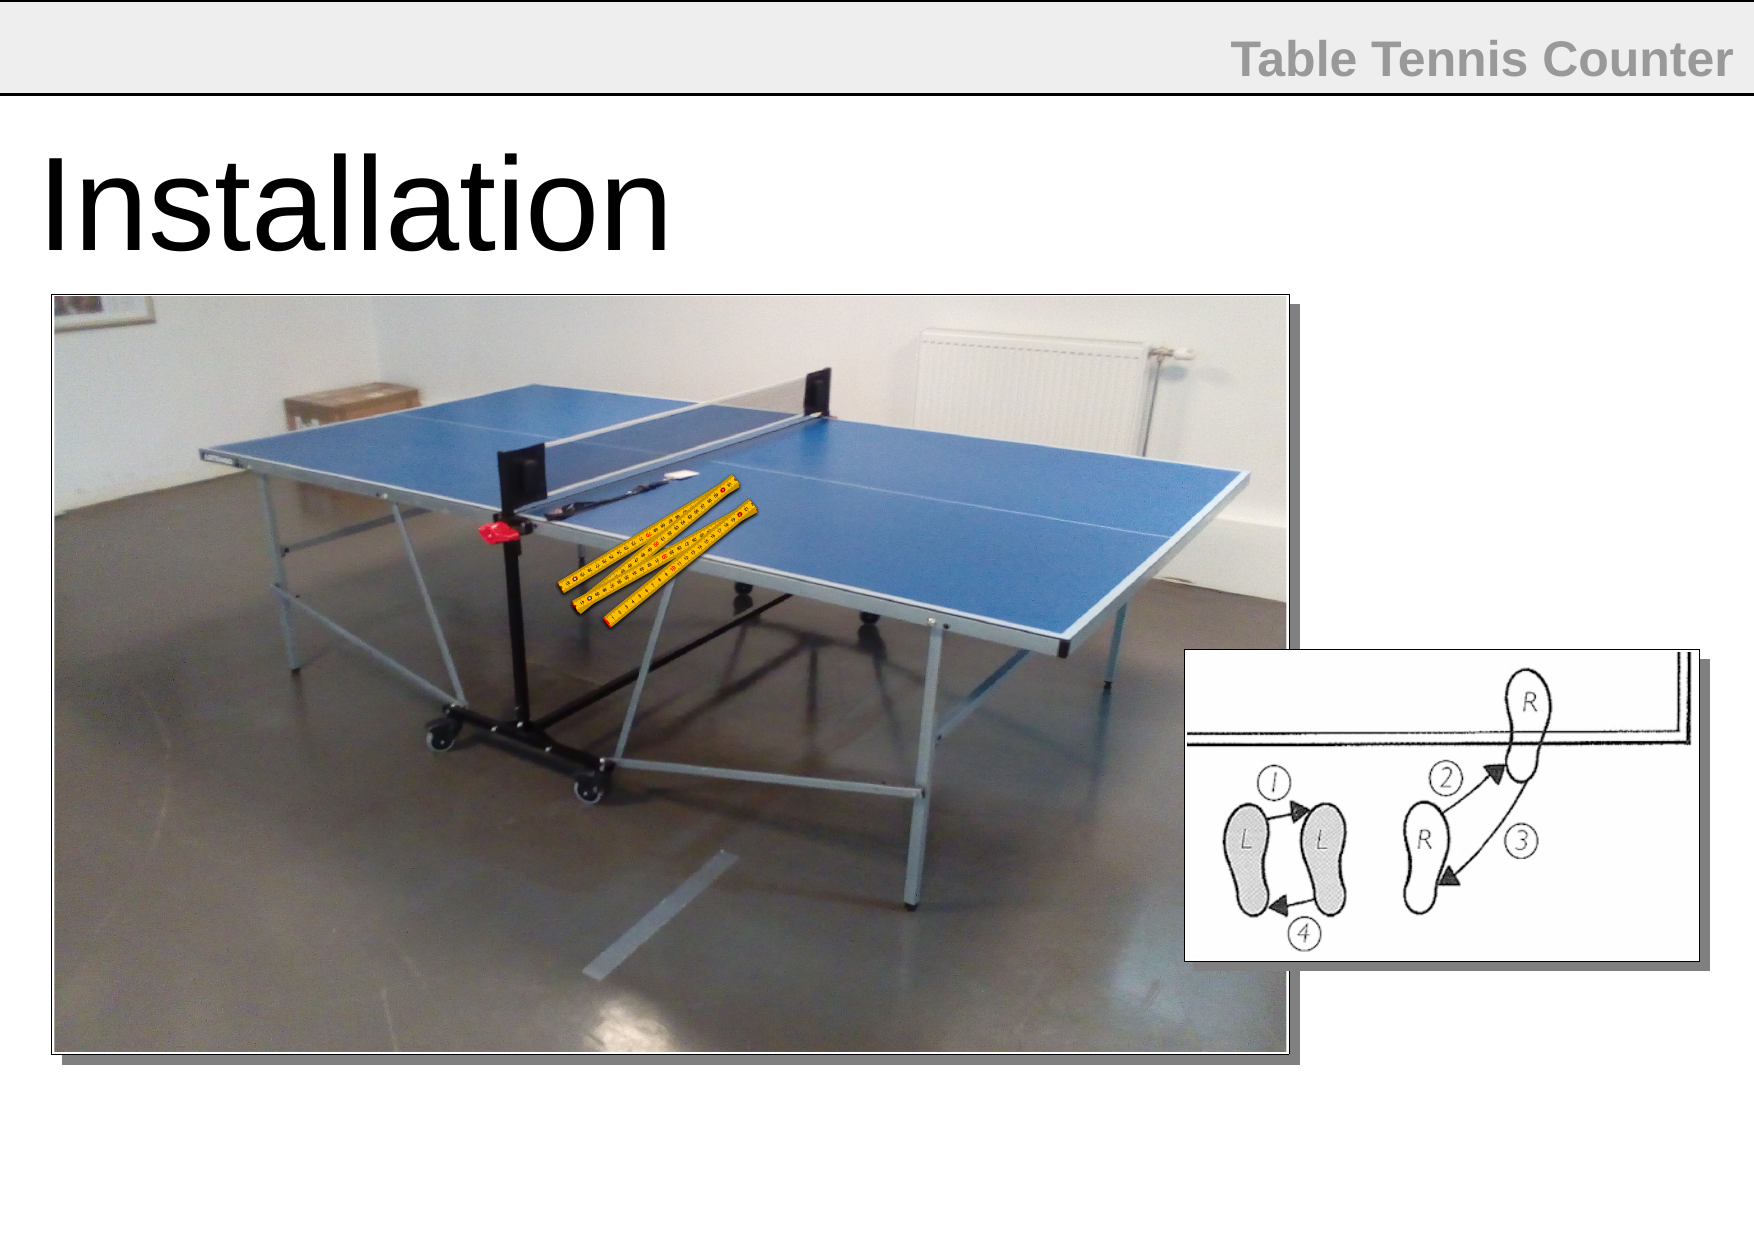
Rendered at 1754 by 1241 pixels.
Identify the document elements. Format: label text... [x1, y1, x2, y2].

text Installation [0, 126, 1754, 279]
picture [1187, 652, 1697, 958]
text [1185, 650, 1699, 961]
picture [54, 296, 1287, 1052]
